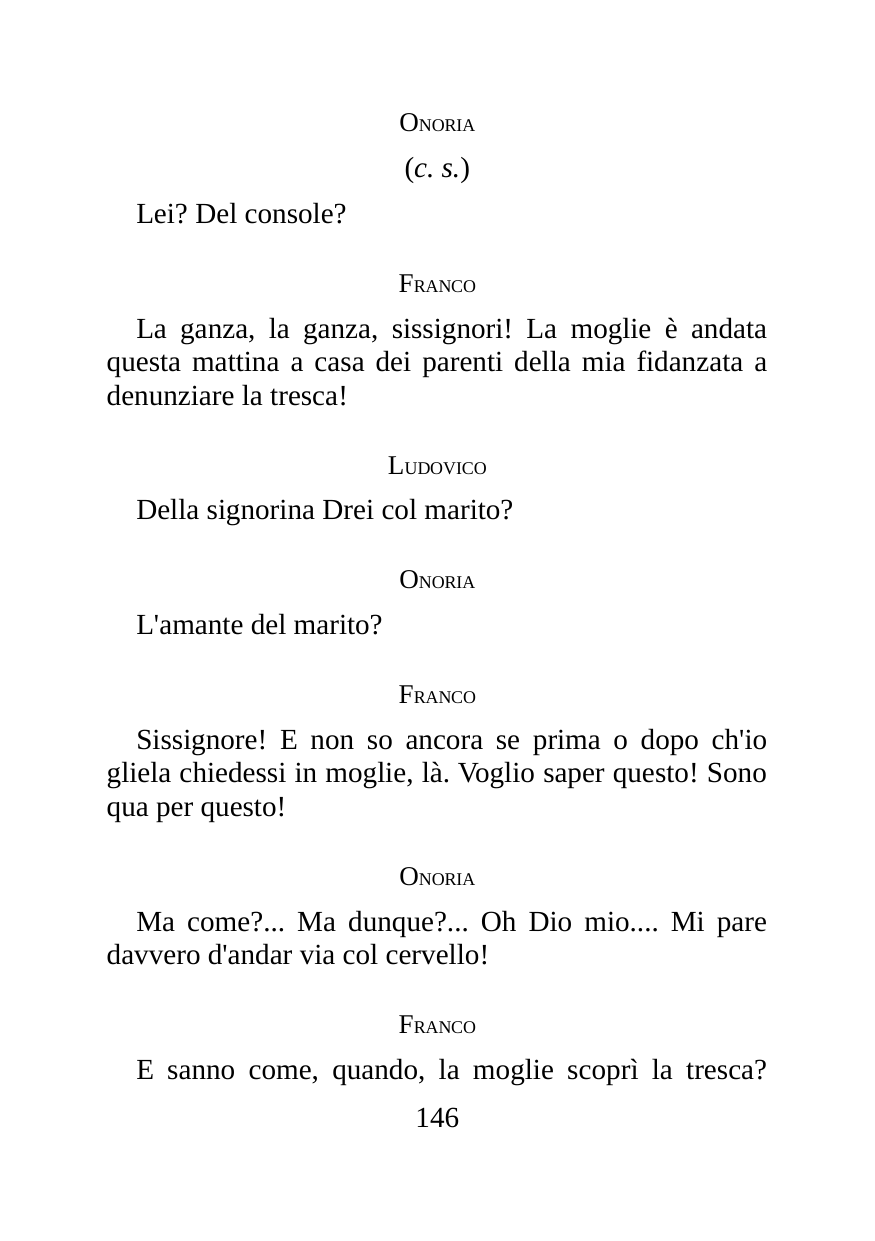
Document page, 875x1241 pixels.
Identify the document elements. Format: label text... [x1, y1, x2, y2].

text Lei? Del console? [106, 196, 768, 229]
text Onoria [106, 106, 768, 137]
text Franco [106, 1008, 768, 1039]
text Franco [106, 267, 768, 298]
text Onoria [106, 563, 768, 595]
text Della signorina Drei col marito? [106, 492, 768, 526]
text E sanno come, quando, la moglie scoprì la tresca? [106, 1052, 768, 1085]
text Sissignore! E non so ancora se prima o dopo ch'io gliela chiedessi in moglie, là. Voglio saper questo! Sono qua per questo! [106, 722, 768, 822]
text Franco [106, 678, 768, 709]
text L'amante del marito? [106, 607, 768, 641]
text Ludovico [106, 449, 768, 480]
text La ganza, la ganza, sissignori! La moglie è andata questa mattina a casa dei parenti della mia fidanzata a denunziare la tresca! [106, 311, 768, 411]
text Onoria [106, 860, 768, 891]
text Ma come?... Ma dunque?... Oh Dio mio.... Mi pare davvero d'andar via col cervello! [106, 904, 768, 971]
text (c. s.) [106, 150, 768, 183]
